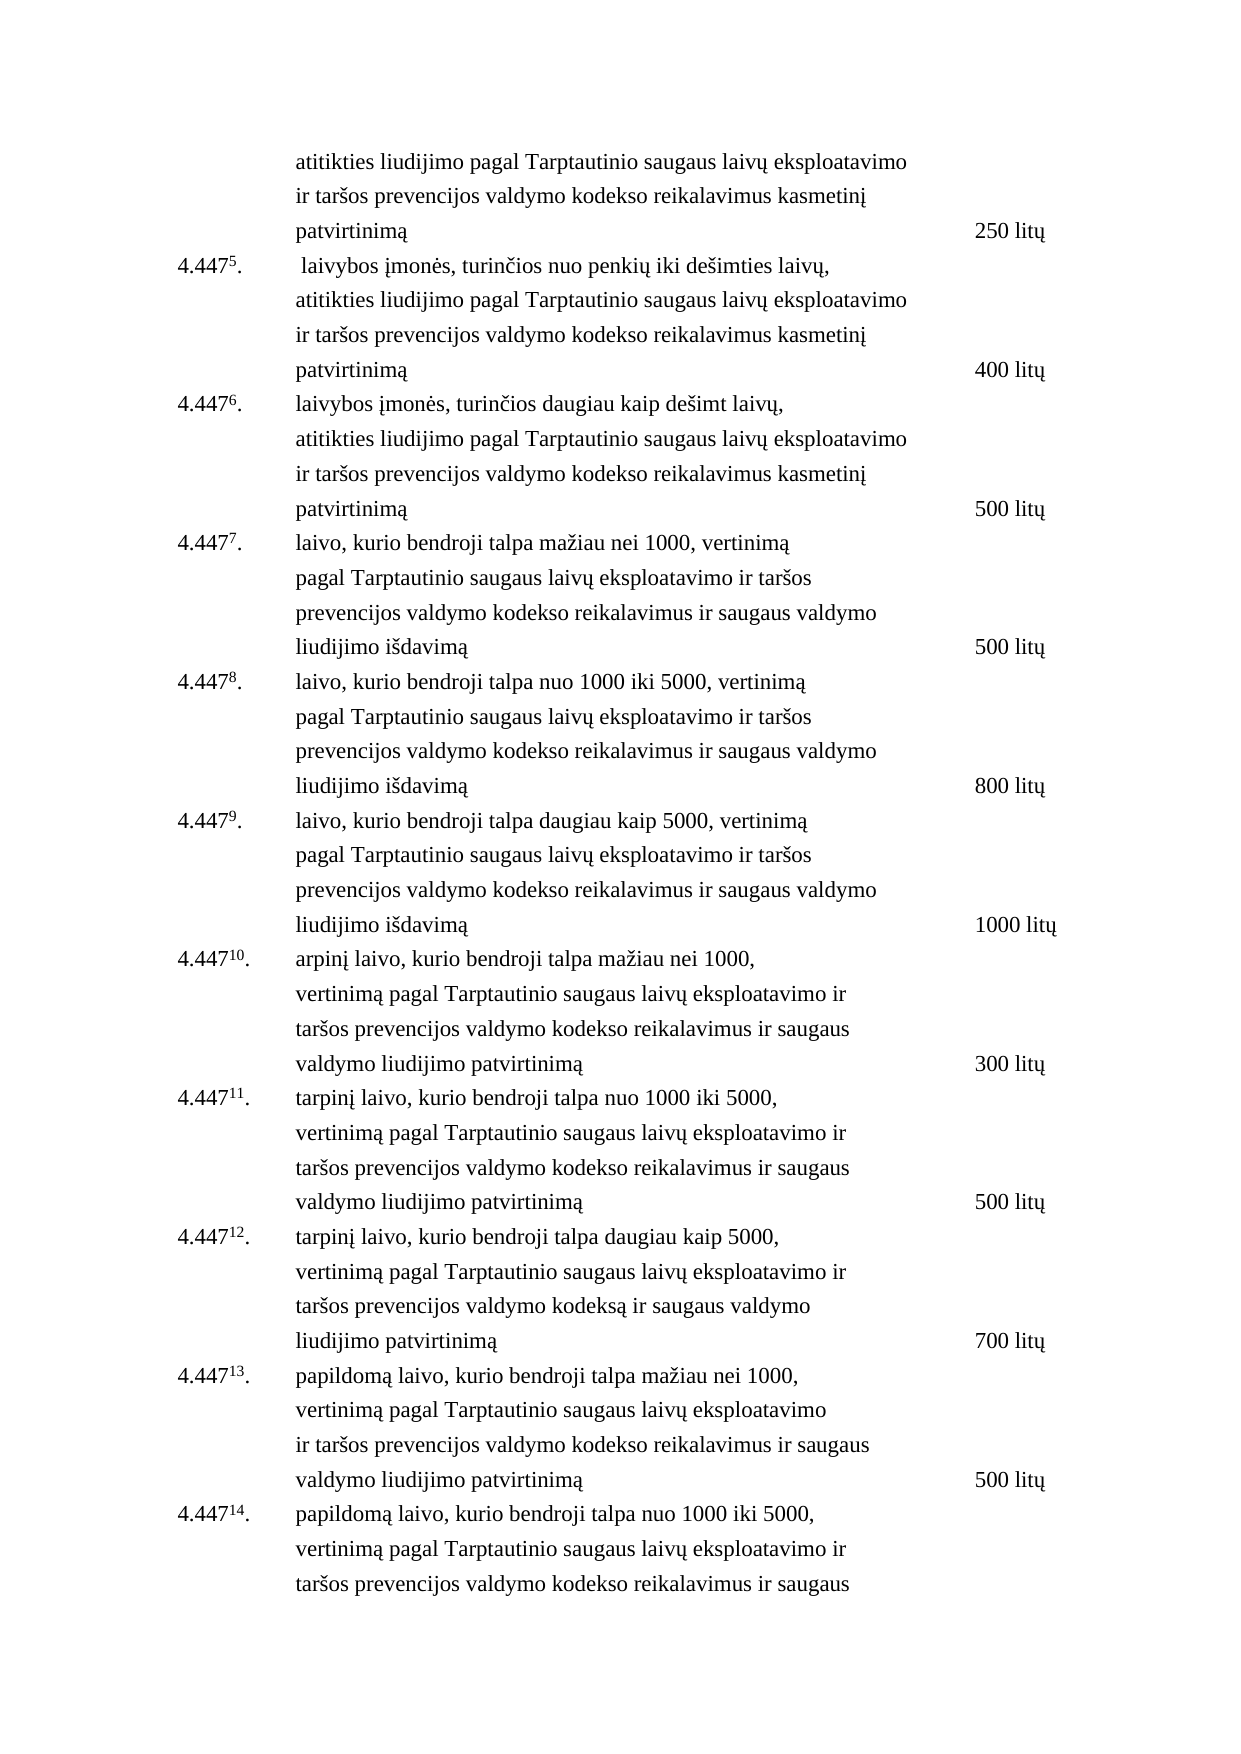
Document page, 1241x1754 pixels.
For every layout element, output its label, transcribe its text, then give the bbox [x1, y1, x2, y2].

text liudijimo išdavimą 800 litų [295, 772, 1122, 798]
text 4.4478. laivo, kurio bendroji talpa nuo 1000 iki 5000, vertinimą [177, 668, 1122, 694]
text taršos prevencijos valdymo kodekso reikalavimus ir saugaus [295, 1154, 1122, 1180]
text atitikties liudijimo pagal Tarptautinio saugaus laivų eksploatavimo [295, 425, 1122, 452]
text liudijimo išdavimą 500 litų [295, 633, 1122, 660]
text pagal Tarptautinio saugaus laivų eksploatavimo ir taršos [295, 703, 1122, 729]
text 4.44714. papildomą laivo, kurio bendroji talpa nuo 1000 iki 5000, [177, 1501, 1122, 1527]
text 4.44711. tarpinį laivo, kurio bendroji talpa nuo 1000 iki 5000, [177, 1084, 1122, 1111]
text valdymo liudijimo patvirtinimą 300 litų [295, 1049, 1122, 1076]
text 4.4475. laivybos įmonės, turinčios nuo penkių iki dešimties laivų, [177, 252, 1122, 278]
text taršos prevencijos valdymo kodekso reikalavimus ir saugaus [295, 1015, 1122, 1041]
text patvirtinimą 500 litų [295, 494, 1122, 521]
text vertinimą pagal Tarptautinio saugaus laivų eksploatavimo ir [295, 1119, 1122, 1145]
text 4.4477. laivo, kurio bendroji talpa mažiau nei 1000, vertinimą [177, 529, 1122, 556]
text atitikties liudijimo pagal Tarptautinio saugaus laivų eksploatavimo [295, 286, 1122, 313]
text prevencijos valdymo kodekso reikalavimus ir saugaus valdymo [295, 737, 1122, 764]
text liudijimo patvirtinimą 700 litų [295, 1327, 1122, 1353]
text taršos prevencijos valdymo kodekso reikalavimus ir saugaus [295, 1570, 1122, 1596]
text atitikties liudijimo pagal Tarptautinio saugaus laivų eksploatavimo [295, 148, 1122, 174]
text pagal Tarptautinio saugaus laivų eksploatavimo ir taršos [295, 564, 1122, 590]
text ir taršos prevencijos valdymo kodekso reikalavimus ir saugaus [295, 1431, 1122, 1457]
text ir taršos prevencijos valdymo kodekso reikalavimus kasmetinį [295, 460, 1122, 486]
text 4.44710. arpinį laivo, kurio bendroji talpa mažiau nei 1000, [177, 946, 1122, 972]
text liudijimo išdavimą 1000 litų [295, 911, 1122, 937]
text ir taršos prevencijos valdymo kodekso reikalavimus kasmetinį [295, 182, 1122, 209]
text vertinimą pagal Tarptautinio saugaus laivų eksploatavimo ir [295, 1258, 1122, 1284]
text prevencijos valdymo kodekso reikalavimus ir saugaus valdymo [295, 599, 1122, 625]
text taršos prevencijos valdymo kodeksą ir saugaus valdymo [295, 1292, 1122, 1319]
text 4.4479. laivo, kurio bendroji talpa daugiau kaip 5000, vertinimą [177, 807, 1122, 833]
text vertinimą pagal Tarptautinio saugaus laivų eksploatavimo ir [295, 1535, 1122, 1562]
text 4.4476. laivybos įmonės, turinčios daugiau kaip dešimt laivų, [177, 391, 1122, 417]
text valdymo liudijimo patvirtinimą 500 litų [295, 1188, 1122, 1215]
text ir taršos prevencijos valdymo kodekso reikalavimus kasmetinį [295, 321, 1122, 347]
text vertinimą pagal Tarptautinio saugaus laivų eksploatavimo [295, 1396, 1122, 1423]
text 4.44712. tarpinį laivo, kurio bendroji talpa daugiau kaip 5000, [177, 1223, 1122, 1249]
text 4.44713. papildomą laivo, kurio bendroji talpa mažiau nei 1000, [177, 1362, 1122, 1388]
text valdymo liudijimo patvirtinimą 500 litų [295, 1466, 1122, 1492]
text patvirtinimą 400 litų [295, 356, 1122, 382]
text pagal Tarptautinio saugaus laivų eksploatavimo ir taršos [295, 841, 1122, 868]
text patvirtinimą 250 litų [295, 217, 1122, 243]
text prevencijos valdymo kodekso reikalavimus ir saugaus valdymo [295, 876, 1122, 902]
text vertinimą pagal Tarptautinio saugaus laivų eksploatavimo ir [295, 980, 1122, 1007]
